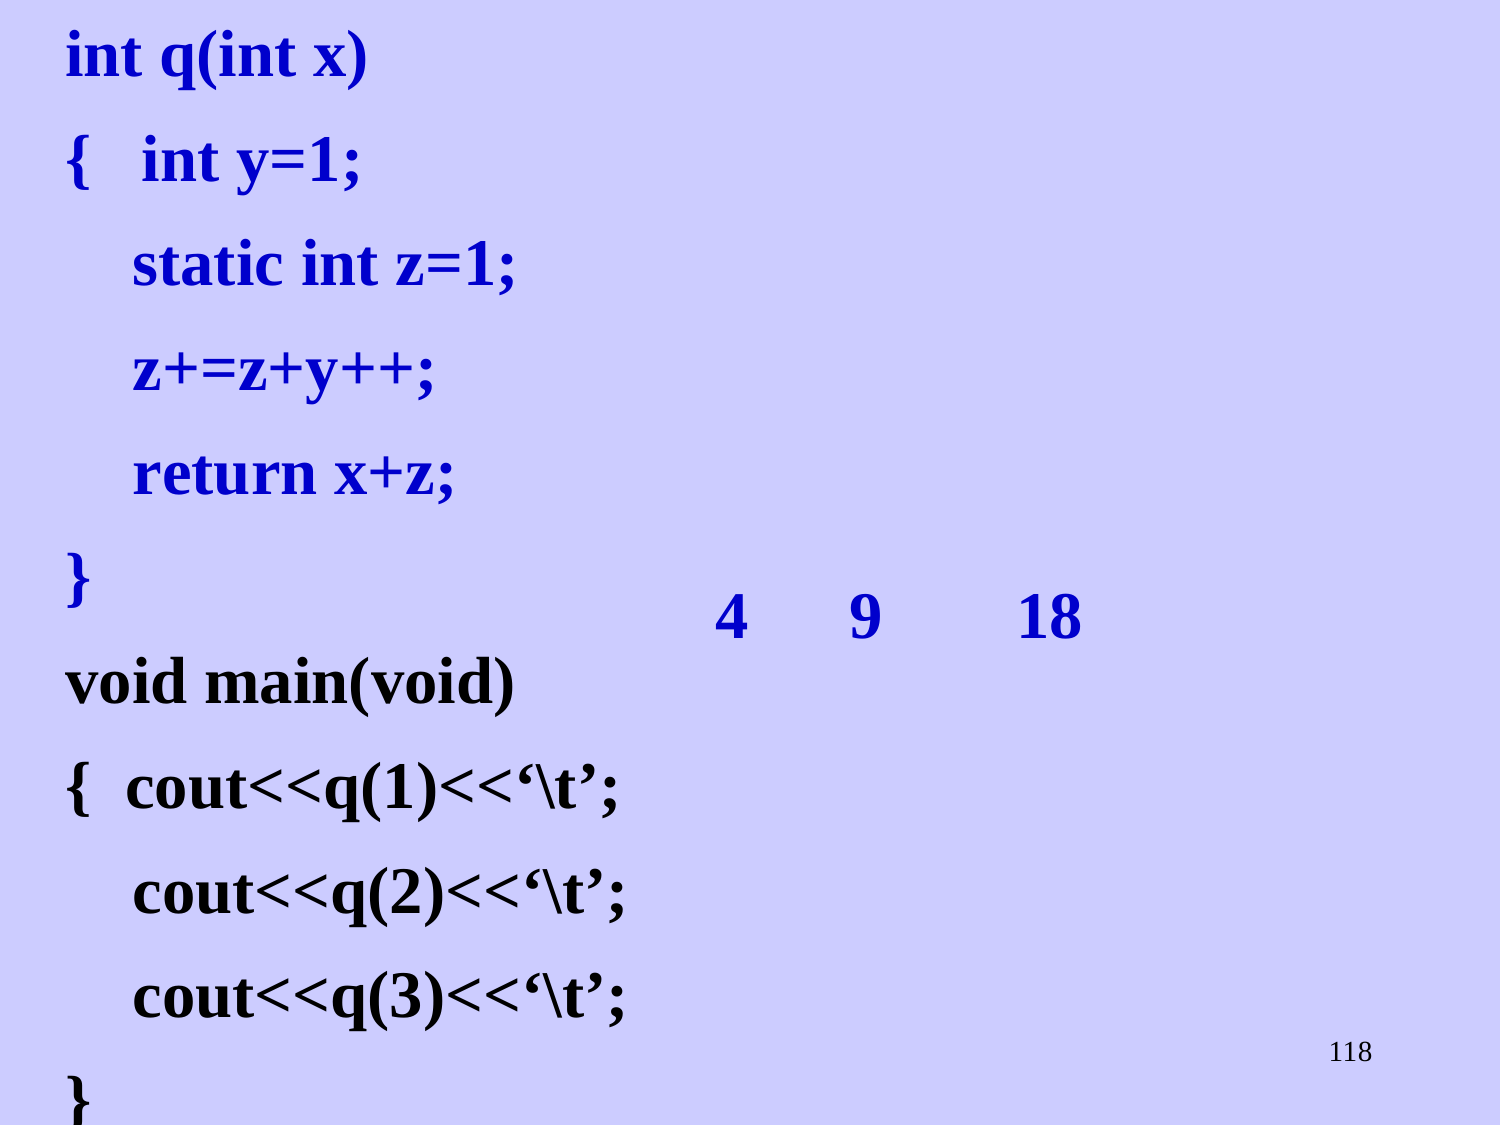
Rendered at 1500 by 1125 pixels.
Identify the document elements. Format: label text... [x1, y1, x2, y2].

text_box [1074, 1025, 1388, 1101]
text_box 4 9 18 [712, 562, 1425, 655]
text_box int q(int x) { int y=1; static int z=1; z+=z+y++; return x+z; } void main(void) { cout<<q(1)<<‘\t’; cout<<q(2)<<‘\t’; cout<<q(3)<<‘\t’; } [62, 0, 751, 1125]
